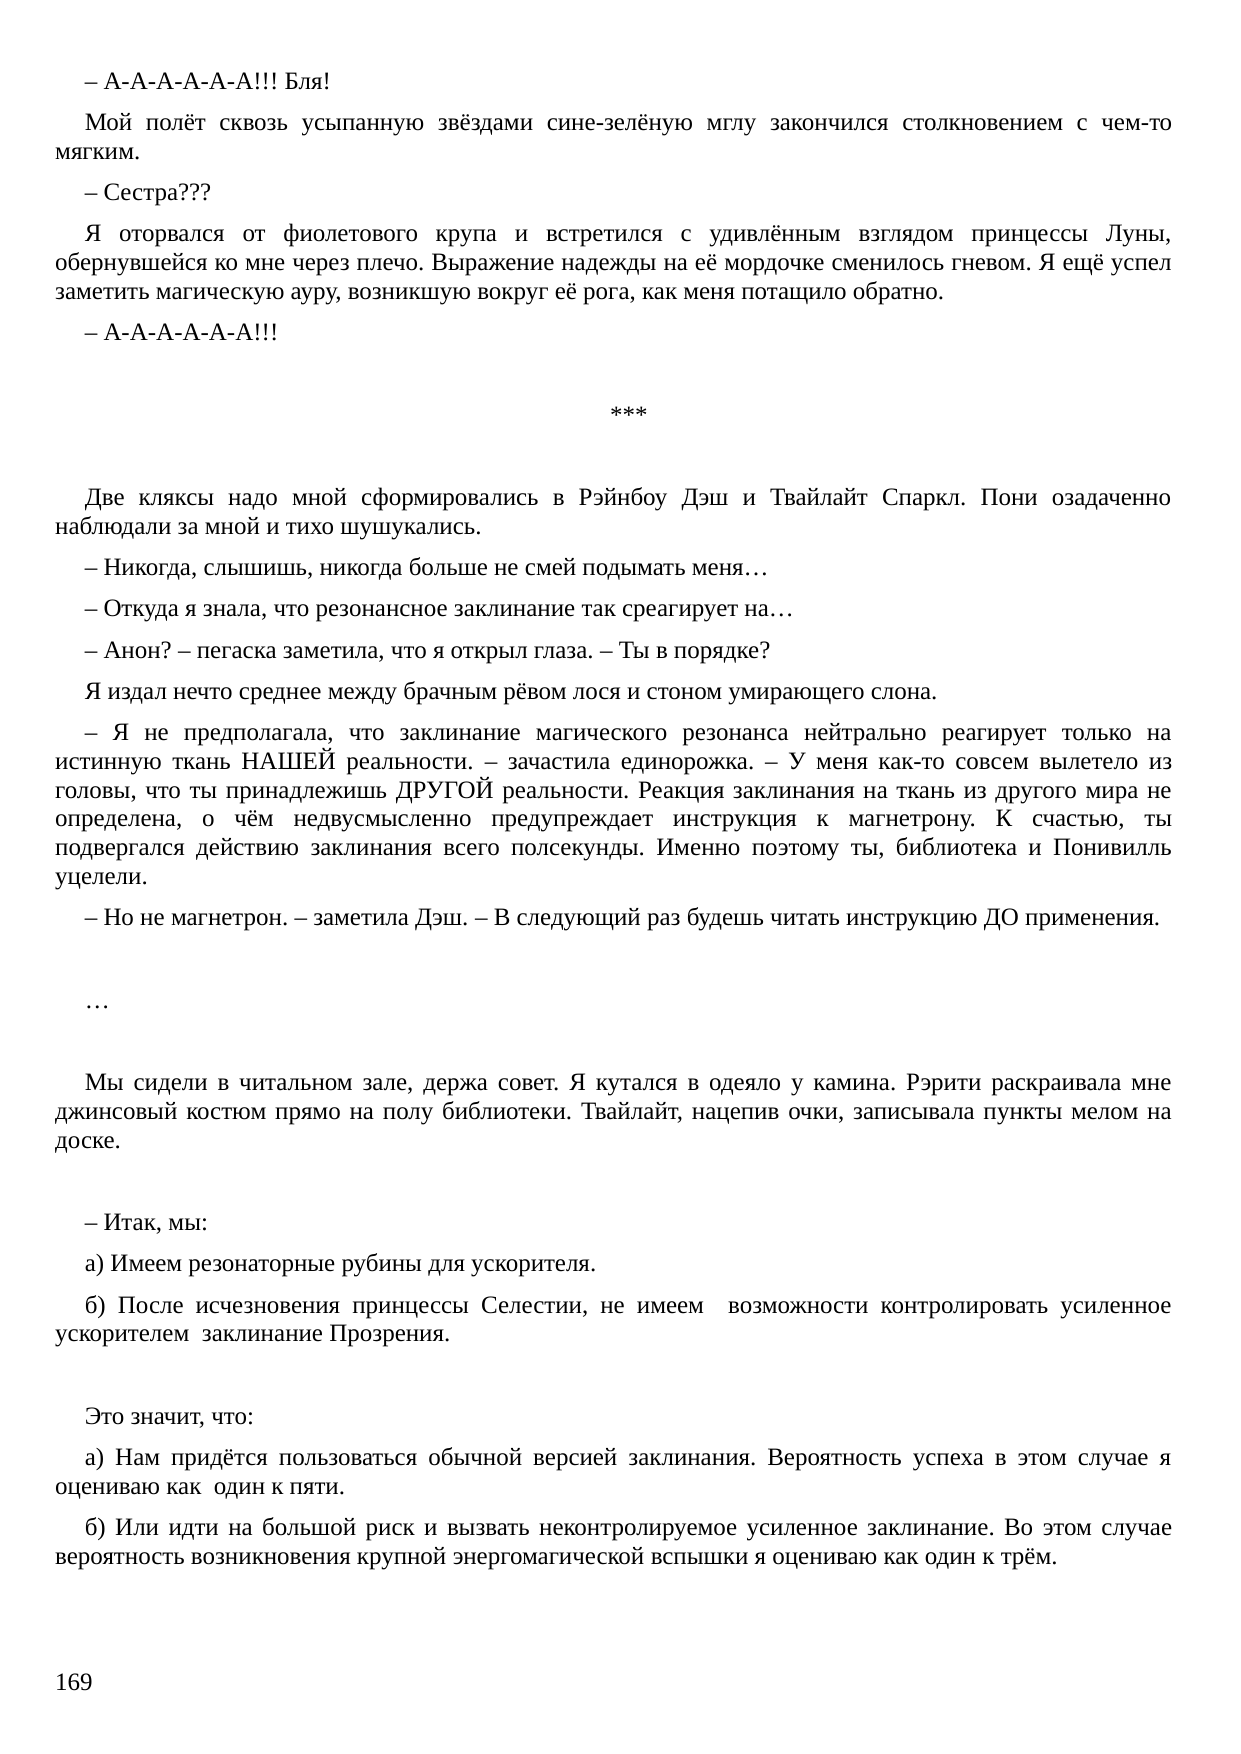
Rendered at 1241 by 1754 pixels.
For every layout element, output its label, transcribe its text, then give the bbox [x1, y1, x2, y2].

text – Никогда, слышишь, никогда больше не смей подымать меня… [55, 552, 1173, 581]
text а) Имеем резонаторные рубины для ускорителя. [55, 1248, 1173, 1277]
text – Откуда я знала, что резонансное заклинание так среагирует на… [55, 593, 1173, 622]
text Мой полёт сквозь усыпанную звёздами сине-зелёную мглу закончился столкновением с чем-то мягким. [55, 107, 1173, 165]
text Я оторвался от фиолетового крупа и встретился с удивлённым взглядом принцессы Луны, обернувшейся ко мне через плечо. Выражение надежды на её мордочке сменилось гневом. Я ещё успел заметить магическую ауру, возникшую вокруг её рога, как меня потащило обратно. [55, 218, 1173, 305]
text а) Нам придётся пользоваться обычной версией заклинания. Вероятность успеха в этом случае я оцениваю как один к пяти. [55, 1442, 1173, 1500]
text Я издал нечто среднее между брачным рёвом лося и стоном умирающего слона. [55, 676, 1173, 705]
text – Анон? – пегаска заметила, что я открыл глаза. – Ты в порядке? [55, 635, 1173, 663]
text – А-А-А-А-А-А!!! Бля! [55, 66, 1173, 95]
text – Но не магнетрон. – заметила Дэш. – В следующий раз будешь читать инструкцию ДО применения. [55, 902, 1173, 931]
text *** [55, 400, 1173, 428]
text Мы сидели в читальном зале, держа совет. Я кутался в одеяло у камина. Рэрити раскраивала мне джинсовый костюм прямо на полу библиотеки. Твайлайт, нацепив очки, записывала пункты мелом на доске. [55, 1067, 1173, 1153]
text – Сестра??? [55, 177, 1173, 206]
text – А-А-А-А-А-А!!! [55, 317, 1173, 346]
text – Я не предполагала, что заклинание магического резонанса нейтрально реагирует только на истинную ткань НАШЕЙ реальности. – зачастила единорожка. – У меня как-то совсем вылетело из головы, что ты принадлежишь ДРУГОЙ реальности. Реакция заклинания на ткань из другого мира не определена, о чём недвусмысленно предупреждает инструкция к магнетрону. К счастью, ты подвергался действию заклинания всего полсекунды. Именно поэтому ты, библиотека и Понивилль уцелели. [55, 717, 1173, 890]
text – Итак, мы: [55, 1207, 1173, 1236]
text Две кляксы надо мной сформировались в Рэйнбоу Дэш и Твайлайт Спаркл. Пони озадаченно наблюдали за мной и тихо шушукались. [55, 482, 1173, 540]
text Это значит, что: [55, 1401, 1173, 1430]
text б) После исчезновения принцессы Селестии, не имеем возможности контролировать усиленное ускорителем заклинание Прозрения. [55, 1290, 1173, 1347]
text … [55, 985, 1173, 1013]
text б) Или идти на большой риск и вызвать неконтролируемое усиленное заклинание. Во этом случае вероятность возникновения крупной энергомагической вспышки я оцениваю как один к трём. [55, 1512, 1173, 1570]
